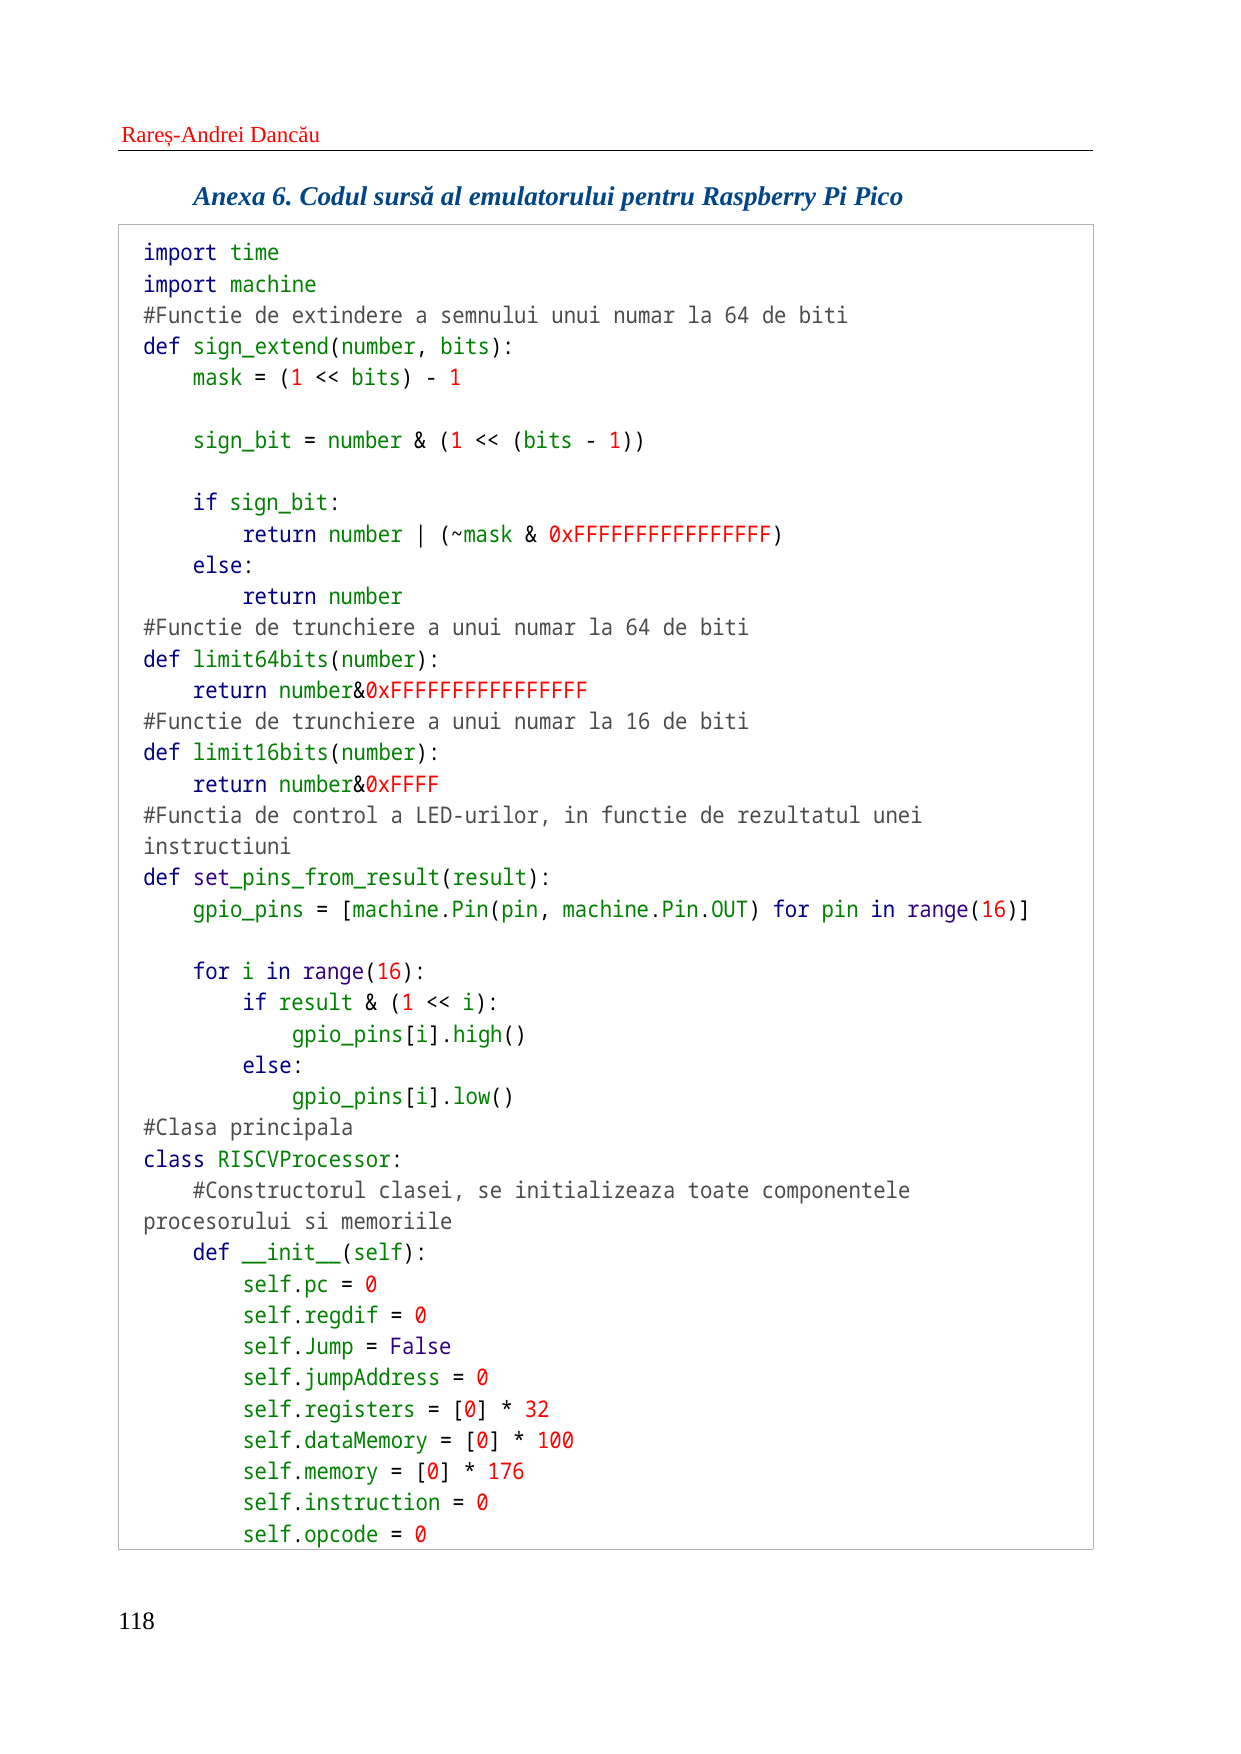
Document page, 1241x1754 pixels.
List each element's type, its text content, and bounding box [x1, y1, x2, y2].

text #Constructorul clasei, se initializeaza toate componentele procesorului si memoriile [119, 1161, 1093, 1224]
text #Clasa principala [119, 1099, 1093, 1130]
text import machine [119, 255, 1093, 286]
text else: [119, 536, 1093, 567]
text return number | (~mask & 0xFFFFFFFFFFFFFFFF) [119, 505, 1093, 536]
text def limit64bits(number): [119, 630, 1093, 661]
text def limit16bits(number): [119, 724, 1093, 755]
text else: [119, 1036, 1093, 1067]
text self.jumpAddress = 0 [119, 1349, 1093, 1380]
text #Functia de control a LED-urilor, in functie de rezultatul unei instructiuni [119, 786, 1093, 849]
subtitle Codul sursă al emulatorului pentru Raspberry Pi Pico [193, 180, 1093, 211]
text def __init__(self): [119, 1224, 1093, 1255]
text #Functie de trunchiere a unui numar la 64 de biti [119, 599, 1093, 630]
text #Functie de extindere a semnului unui numar la 64 de biti [119, 286, 1093, 317]
text #Functie de trunchiere a unui numar la 16 de biti [119, 692, 1093, 724]
text self.dataMemory = [0] * 100 [119, 1411, 1093, 1442]
text import time [119, 225, 1093, 255]
text self.Jump = False [119, 1317, 1093, 1349]
text return number&0xFFFFFFFFFFFFFFFF [119, 661, 1093, 692]
text class RISCVProcessor: [119, 1130, 1093, 1161]
text if sign_bit: [119, 474, 1093, 505]
text self.pc = 0 [119, 1255, 1093, 1286]
text def sign_extend(number, bits): [119, 317, 1093, 349]
text if result & (1 << i): [119, 974, 1093, 1005]
text for i in range(16): [119, 942, 1093, 974]
text self.opcode = 0 [119, 1505, 1093, 1549]
text def set_pins_from_result(result): [119, 849, 1093, 880]
text self.registers = [0] * 32 [119, 1380, 1093, 1411]
text gpio_pins[i].high() [119, 1005, 1093, 1036]
text self.memory = [0] * 176 [119, 1442, 1093, 1474]
text sign_bit = number & (1 << (bits - 1)) [119, 411, 1093, 455]
text gpio_pins[i].low() [119, 1067, 1093, 1099]
text mask = (1 << bits) - 1 [119, 349, 1093, 392]
text self.instruction = 0 [119, 1474, 1093, 1505]
text return number&0xFFFF [119, 755, 1093, 786]
text gpio_pins = [machine.Pin(pin, machine.Pin.OUT) for pin in range(16)] [119, 880, 1093, 924]
text return number [119, 567, 1093, 599]
text self.regdif = 0 [119, 1286, 1093, 1317]
